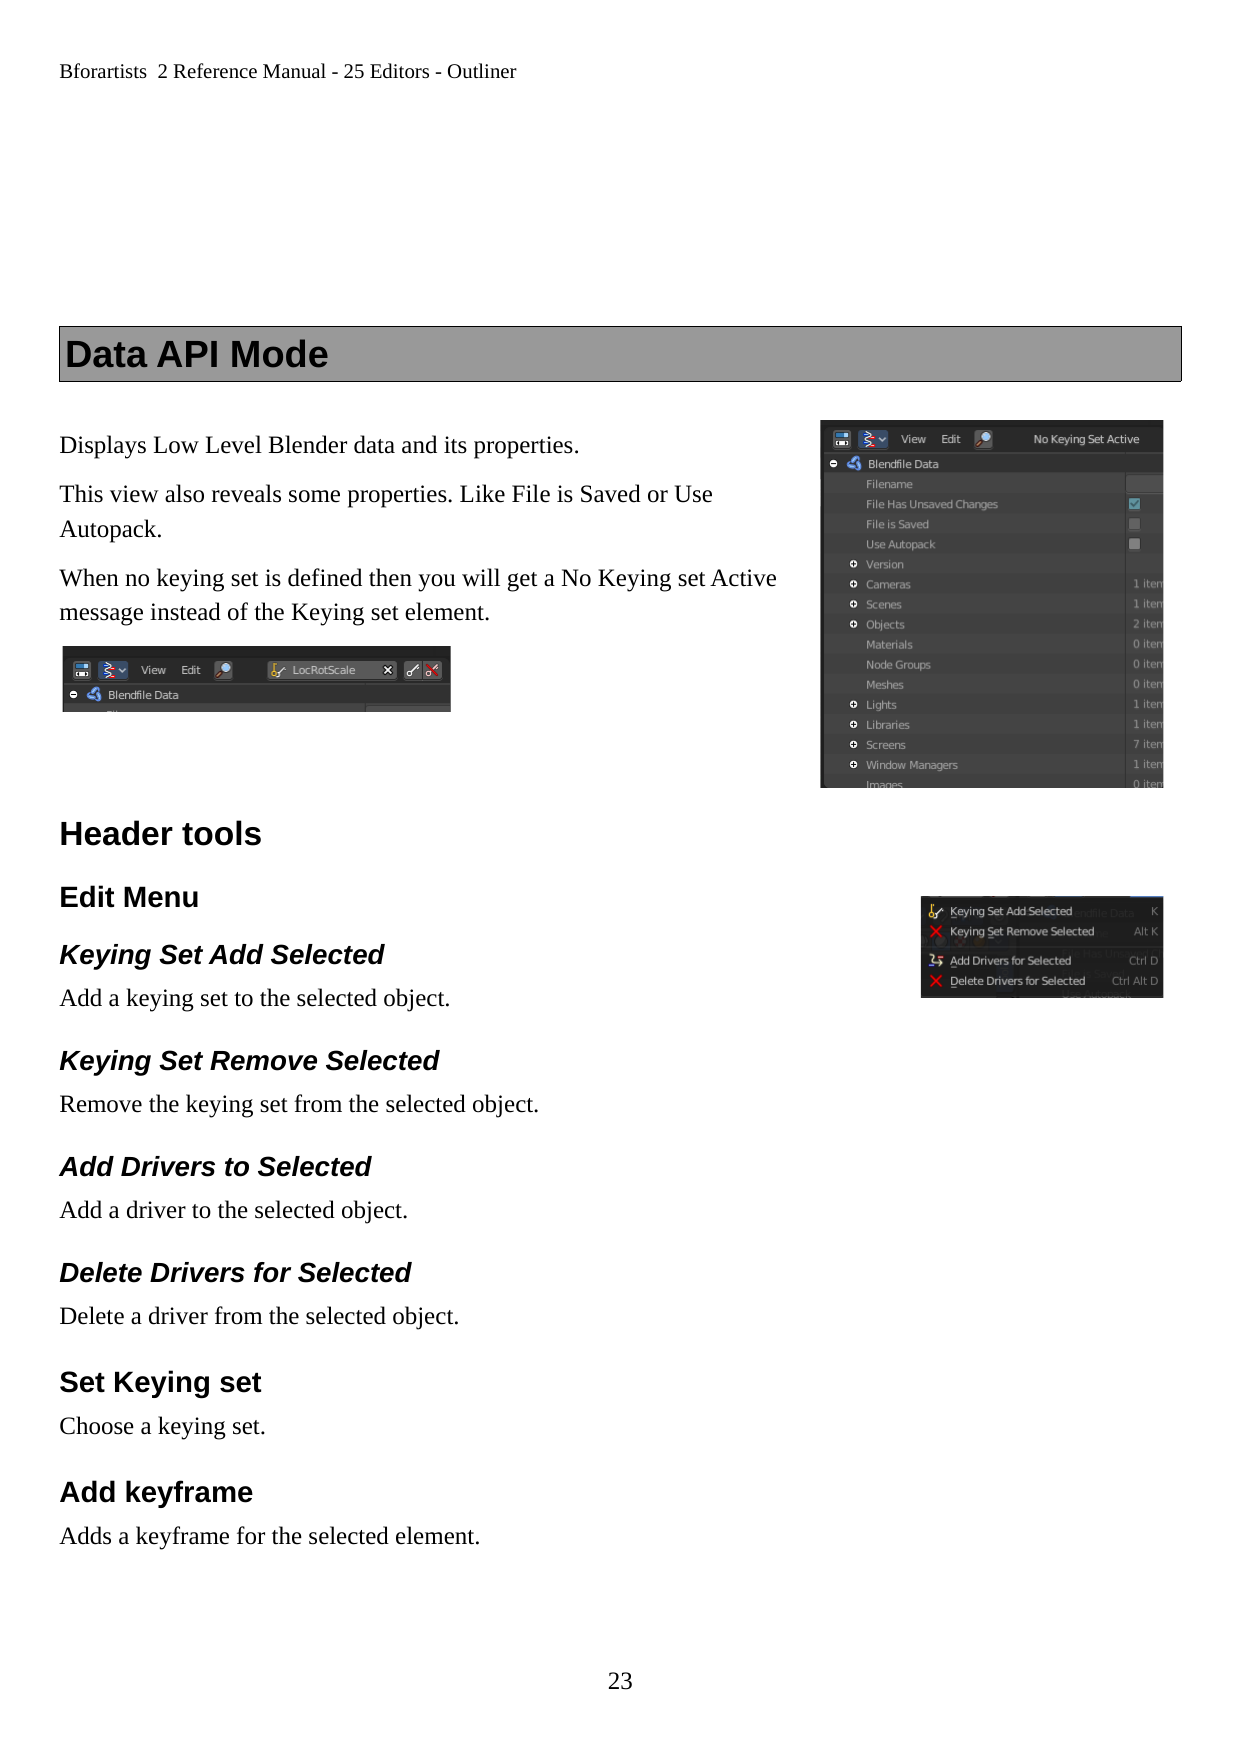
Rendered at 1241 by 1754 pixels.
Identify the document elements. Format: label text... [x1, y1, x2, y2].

text This view also reveals some properties. Like File is Saved or Use Autopack. [59, 479, 820, 542]
picture [920, 896, 1164, 998]
text Choose a keying set. [59, 1411, 1181, 1439]
subtitle Set Keying set [59, 1364, 1181, 1398]
text Remove the keying set from the selected object. [59, 1089, 1181, 1118]
subtitle Add Drivers to Selected [59, 1151, 1181, 1182]
text Add a keying set to the selected object. [59, 983, 1181, 1012]
subtitle Header tools [59, 814, 1181, 853]
picture [62, 646, 451, 712]
text Adds a keyframe for the selected element. [59, 1521, 1181, 1549]
text Add a driver to the selected object. [59, 1195, 1181, 1224]
table_header Data API Mode [60, 327, 1181, 381]
subtitle Delete Drivers for Selected [59, 1257, 1181, 1288]
subtitle Add keyframe [59, 1474, 1181, 1508]
text When no keying set is defined then you will get a No Keying set Active message instead of the Keying set element. [59, 563, 820, 626]
subtitle Edit Menu [59, 880, 1181, 914]
subtitle Keying Set Remove Selected [59, 1045, 1181, 1077]
text Displays Low Level Blender data and its properties. [59, 430, 820, 459]
subtitle Keying Set Add Selected [59, 939, 920, 971]
text Delete a driver from the selected object. [59, 1301, 1181, 1330]
subtitle [1164, 939, 1181, 971]
picture [820, 420, 1164, 788]
